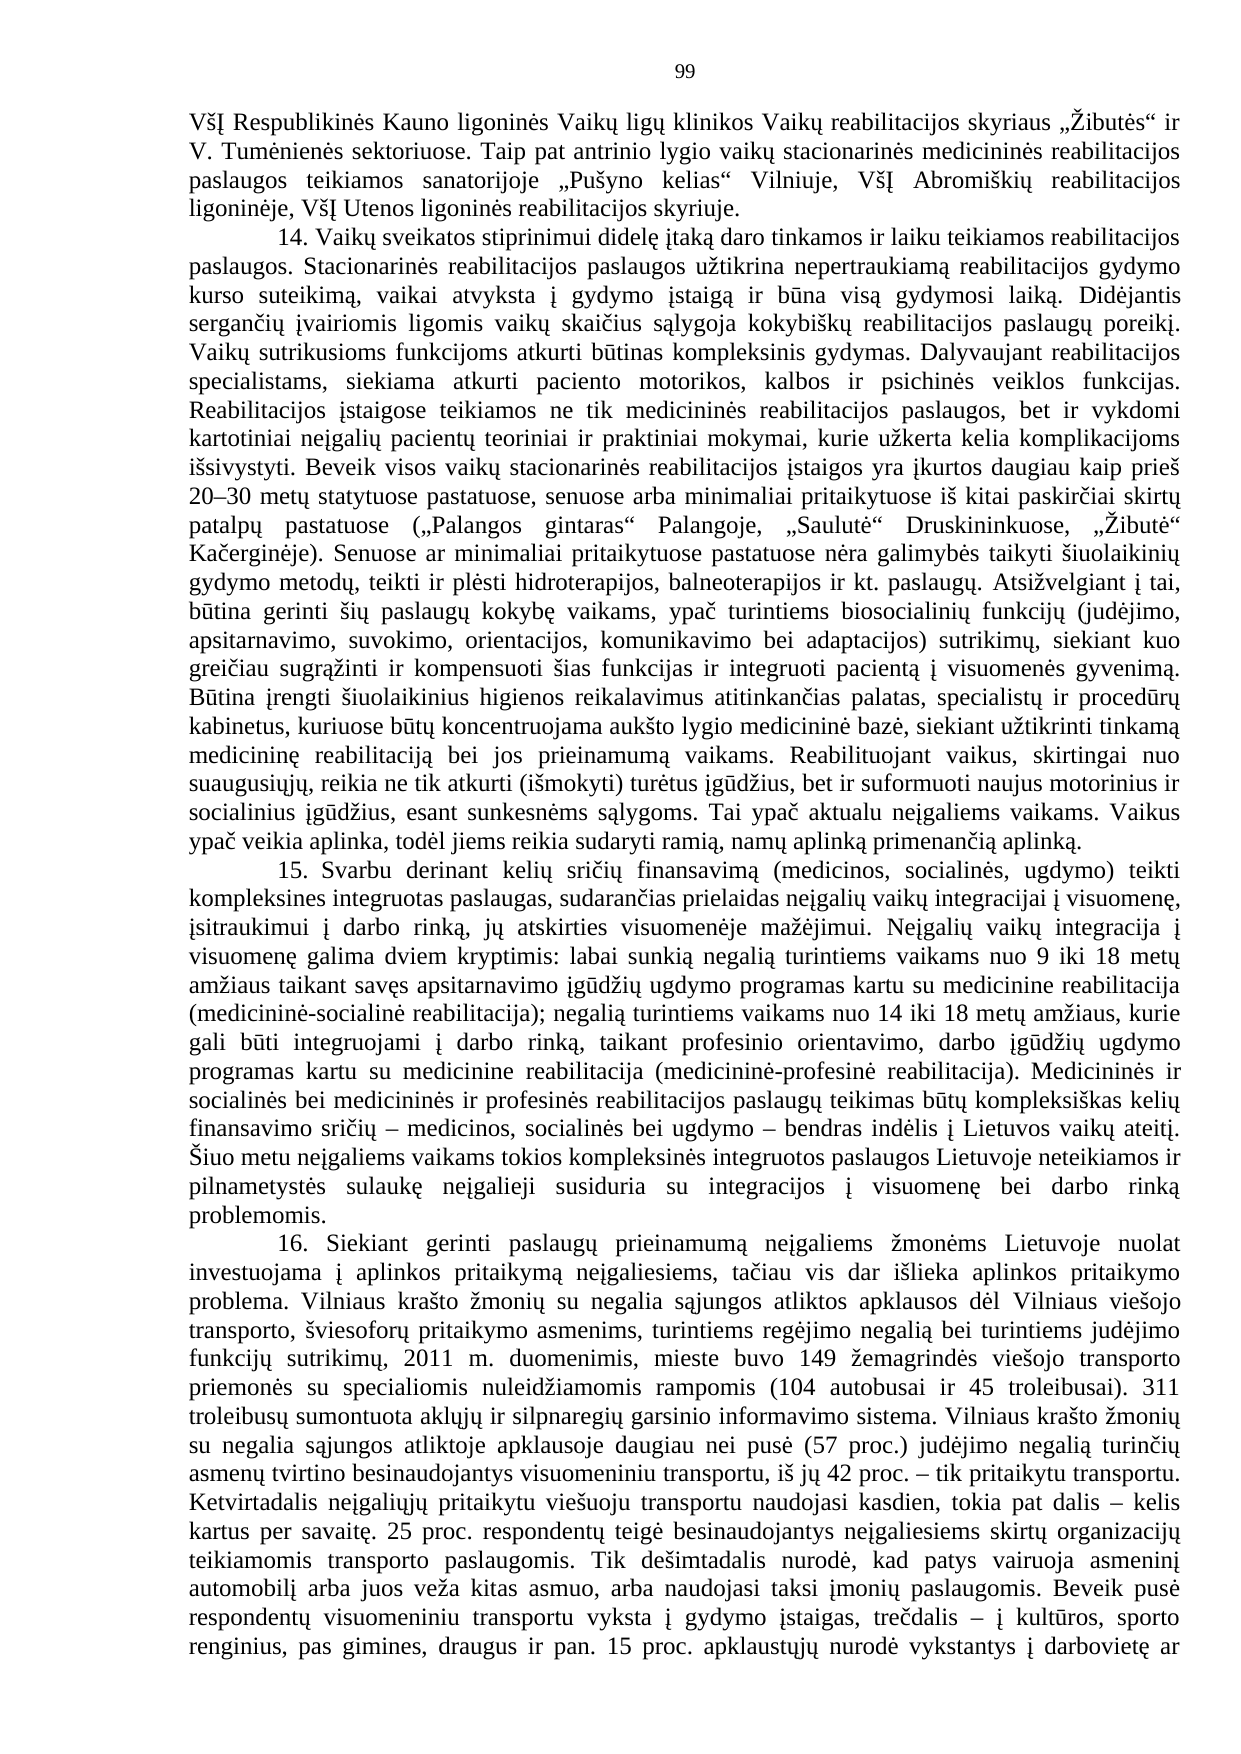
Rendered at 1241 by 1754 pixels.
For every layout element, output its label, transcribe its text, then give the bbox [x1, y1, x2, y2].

text 14. Vaikų sveikatos stiprinimui didelę įtaką daro tinkamos ir laiku teikiamos reabilitacijos paslaugos. Stacionarinės reabilitacijos paslaugos užtikrina nepertraukiamą reabilitacijos gydymo kurso suteikimą, vaikai atvyksta į gydymo įstaigą ir būna visą gydymosi laiką. Didėjantis sergančių įvairiomis ligomis vaikų skaičius sąlygoja kokybiškų reabilitacijos paslaugų poreikį. Vaikų sutrikusioms funkcijoms atkurti būtinas kompleksinis gydymas. Dalyvaujant reabilitacijos specialistams, siekiama atkurti paciento motorikos, kalbos ir psichinės veiklos funkcijas. Reabilitacijos įstaigose teikiamos ne tik medicininės reabilitacijos paslaugos, bet ir vykdomi kartotiniai neįgalių pacientų teoriniai ir praktiniai mokymai, kurie užkerta kelia komplikacijoms išsivystyti. Beveik visos vaikų stacionarinės reabilitacijos įstaigos yra įkurtos daugiau kaip prieš 20–30 metų statytuose pastatuose, senuose arba minimaliai pritaikytuose iš kitai paskirčiai skirtų patalpų pastatuose („Palangos gintaras“ Palangoje, „Saulutė“ Druskininkuose, „Žibutė“ Kačerginėje). Senuose ar minimaliai pritaikytuose pastatuose nėra galimybės taikyti šiuolaikinių gydymo metodų, teikti ir plėsti hidroterapijos, balneoterapijos ir kt. paslaugų. Atsižvelgiant į tai, būtina gerinti šių paslaugų kokybę vaikams, ypač turintiems biosocialinių funkcijų (judėjimo, apsitarnavimo, suvokimo, orientacijos, komunikavimo bei adaptacijos) sutrikimų, siekiant kuo greičiau sugrąžinti ir kompensuoti šias funkcijas ir integruoti pacientą į visuomenės gyvenimą. Būtina įrengti šiuolaikinius higienos reikalavimus atitinkančias palatas, specialistų ir procedūrų kabinetus, kuriuose būtų koncentruojama aukšto lygio medicininė bazė, siekiant užtikrinti tinkamą medicininę reabilitaciją bei jos prieinamumą vaikams. Reabilituojant vaikus, skirtingai nuo suaugusiųjų, reikia ne tik atkurti (išmokyti) turėtus įgūdžius, bet ir suformuoti naujus motorinius ir socialinius įgūdžius, esant sunkesnėms sąlygoms. Tai ypač aktualu neįgaliems vaikams. Vaikus ypač veikia aplinka, todėl jiems reikia sudaryti ramią, namų aplinką primenančią aplinką. [188, 222, 1181, 855]
text 15. Svarbu derinant kelių sričių finansavimą (medicinos, socialinės, ugdymo) teikti kompleksines integruotas paslaugas, sudarančias prielaidas neįgalių vaikų integracijai į visuomenę, įsitraukimui į darbo rinką, jų atskirties visuomenėje mažėjimui. Neįgalių vaikų integracija į visuomenę galima dviem kryptimis: labai sunkią negalią turintiems vaikams nuo 9 iki 18 metų amžiaus taikant savęs apsitarnavimo įgūdžių ugdymo programas kartu su medicinine reabilitacija (medicininė-socialinė reabilitacija); negalią turintiems vaikams nuo 14 iki 18 metų amžiaus, kurie gali būti integruojami į darbo rinką, taikant profesinio orientavimo, darbo įgūdžių ugdymo programas kartu su medicinine reabilitacija (medicininė-profesinė reabilitacija). Medicininės ir socialinės bei medicininės ir profesinės reabilitacijos paslaugų teikimas būtų kompleksiškas kelių finansavimo sričių – medicinos, socialinės bei ugdymo – bendras indėlis į Lietuvos vaikų ateitį. Šiuo metu neįgaliems vaikams tokios kompleksinės integruotos paslaugos Lietuvoje neteikiamos ir pilnametystės sulaukę neįgalieji susiduria su integracijos į visuomenę bei darbo rinką problemomis. [188, 855, 1181, 1228]
text 16. Siekiant gerinti paslaugų prieinamumą neįgaliems žmonėms Lietuvoje nuolat investuojama į aplinkos pritaikymą neįgaliesiems, tačiau vis dar išlieka aplinkos pritaikymo problema. Vilniaus krašto žmonių su negalia sąjungos atliktos apklausos dėl Vilniaus viešojo transporto, šviesoforų pritaikymo asmenims, turintiems regėjimo negalią bei turintiems judėjimo funkcijų sutrikimų, 2011 m. duomenimis, mieste buvo 149 žemagrindės viešojo transporto priemonės su specialiomis nuleidžiamomis rampomis (104 autobusai ir 45 troleibusai). 311 troleibusų sumontuota aklųjų ir silpnaregių garsinio informavimo sistema. Vilniaus krašto žmonių su negalia sąjungos atliktoje apklausoje daugiau nei pusė (57 proc.) judėjimo negalią turinčių asmenų tvirtino besinaudojantys visuomeniniu transportu, iš jų 42 proc. – tik pritaikytu transportu. Ketvirtadalis neįgaliųjų pritaikytu viešuoju transportu naudojasi kasdien, tokia pat dalis – kelis kartus per savaitę. 25 proc. respondentų teigė besinaudojantys neįgaliesiems skirtų organizacijų teikiamomis transporto paslaugomis. Tik dešimtadalis nurodė, kad patys vairuoja asmeninį automobilį arba juos veža kitas asmuo, arba naudojasi taksi įmonių paslaugomis. Beveik pusė respondentų visuomeniniu transportu vyksta į gydymo įstaigas, trečdalis – į kultūros, sporto renginius, pas gimines, draugus ir pan. 15 proc. apklaustųjų nurodė vykstantys į darbovietę ar [188, 1228, 1181, 1660]
text VšĮ Respublikinės Kauno ligoninės Vaikų ligų klinikos Vaikų reabilitacijos skyriaus „Žibutės“ ir V. Tumėnienės sektoriuose. Taip pat antrinio lygio vaikų stacionarinės medicininės reabilitacijos paslaugos teikiamos sanatorijoje „Pušyno kelias“ Vilniuje, VšĮ Abromiškių reabilitacijos ligoninėje, VšĮ Utenos ligoninės reabilitacijos skyriuje. [188, 107, 1181, 222]
